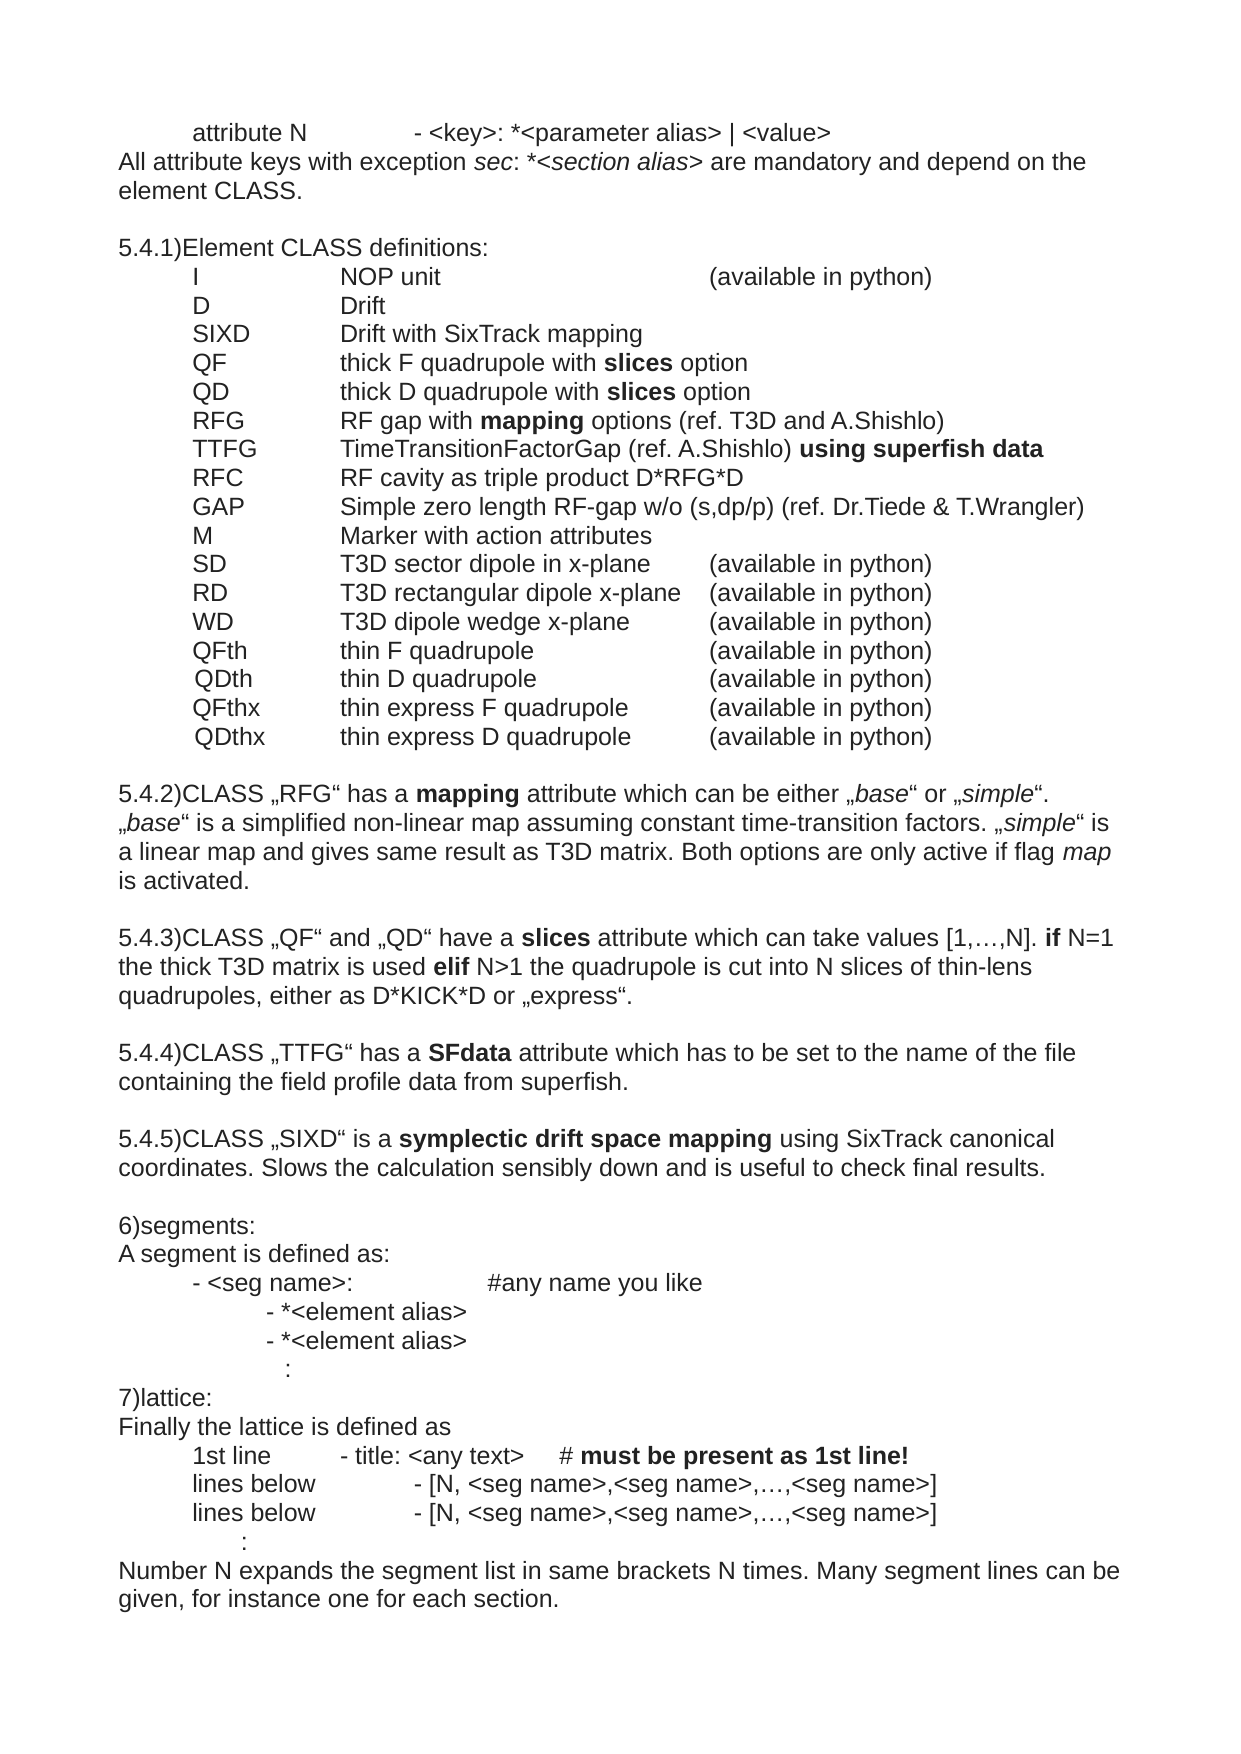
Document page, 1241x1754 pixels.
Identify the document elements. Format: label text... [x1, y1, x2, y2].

text 5.4.3)CLASS „QF“ and „QD“ have a slices attribute which can take values [1,…,N]. if N=1 the thick T3D matrix is used elif N>1 the quadrupole is cut into N slices of thin-lens quadrupoles, either as D*KICK*D or „express“. [118, 923, 1122, 1009]
text QDth thin D quadrupole (available in python) [118, 664, 1122, 693]
text - <seg name>: #any name you like [118, 1268, 1122, 1297]
text 1st line - title: <any text> # must be present as 1st line! [118, 1441, 1122, 1469]
text SIXD Drift with SixTrack mapping [118, 319, 1122, 348]
text RFG RF gap with mapping options (ref. T3D and A.Shishlo) [118, 406, 1122, 434]
text GAP Simple zero length RF-gap w/o (s,dp/p) (ref. Dr.Tiede & T.Wrangler) [118, 492, 1122, 521]
text RFC RF cavity as triple product D*RFG*D [118, 463, 1122, 492]
text : [118, 1527, 1122, 1556]
text lines below - [N, <seg name>,<seg name>,…,<seg name>] [118, 1498, 1122, 1527]
text lines below - [N, <seg name>,<seg name>,…,<seg name>] [118, 1469, 1122, 1498]
text A segment is defined as: [118, 1239, 1122, 1268]
text I NOP unit (available in python) [118, 262, 1122, 291]
text Finally the lattice is defined as [118, 1412, 1122, 1441]
text D Drift [118, 291, 1122, 319]
text 5.4.2)CLASS „RFG“ has a mapping attribute which can be either „base“ or „simple“. „base“ is a simplified non-linear map assuming constant time-transition factors. „simple“ is a linear map and gives same result as T3D matrix. Both options are only active if flag map is activated. [118, 779, 1122, 894]
text SD T3D sector dipole in x-plane (available in python) [118, 549, 1122, 578]
text QDthx thin express D quadrupole (available in python) [118, 722, 1122, 751]
text RD T3D rectangular dipole x-plane (available in python) [118, 578, 1122, 607]
text Number N expands the segment list in same brackets N times. Many segment lines can be given, for instance one for each section. [118, 1556, 1122, 1613]
text QFthx thin express F quadrupole (available in python) [118, 693, 1122, 722]
text QF thick F quadrupole with slices option [118, 348, 1122, 377]
text 6)segments: [118, 1211, 1122, 1239]
text - *<element alias> [118, 1297, 1122, 1326]
text : [118, 1354, 1122, 1383]
text WD T3D dipole wedge x-plane (available in python) [118, 607, 1122, 636]
text TTFG TimeTransitionFactorGap (ref. A.Shishlo) using superfish data [118, 434, 1122, 463]
text 5.4.5)CLASS „SIXD“ is a symplectic drift space mapping using SixTrack canonical coordinates. Slows the calculation sensibly down and is useful to check final results. [118, 1124, 1122, 1182]
text attribute N - <key>: *<parameter alias> | <value> [118, 118, 1122, 147]
text 5.4.4)CLASS „TTFG“ has a SFdata attribute which has to be set to the name of the file containing the field profile data from superfish. [118, 1038, 1122, 1096]
text All attribute keys with exception sec: *<section alias> are mandatory and depend on the element CLASS. [118, 147, 1122, 204]
text - *<element alias> [118, 1326, 1122, 1354]
text M Marker with action attributes [118, 521, 1122, 549]
text 5.4.1)Element CLASS definitions: [118, 233, 1122, 262]
text QFth thin F quadrupole (available in python) [118, 636, 1122, 664]
text QD thick D quadrupole with slices option [118, 377, 1122, 406]
text 7)lattice: [118, 1383, 1122, 1412]
